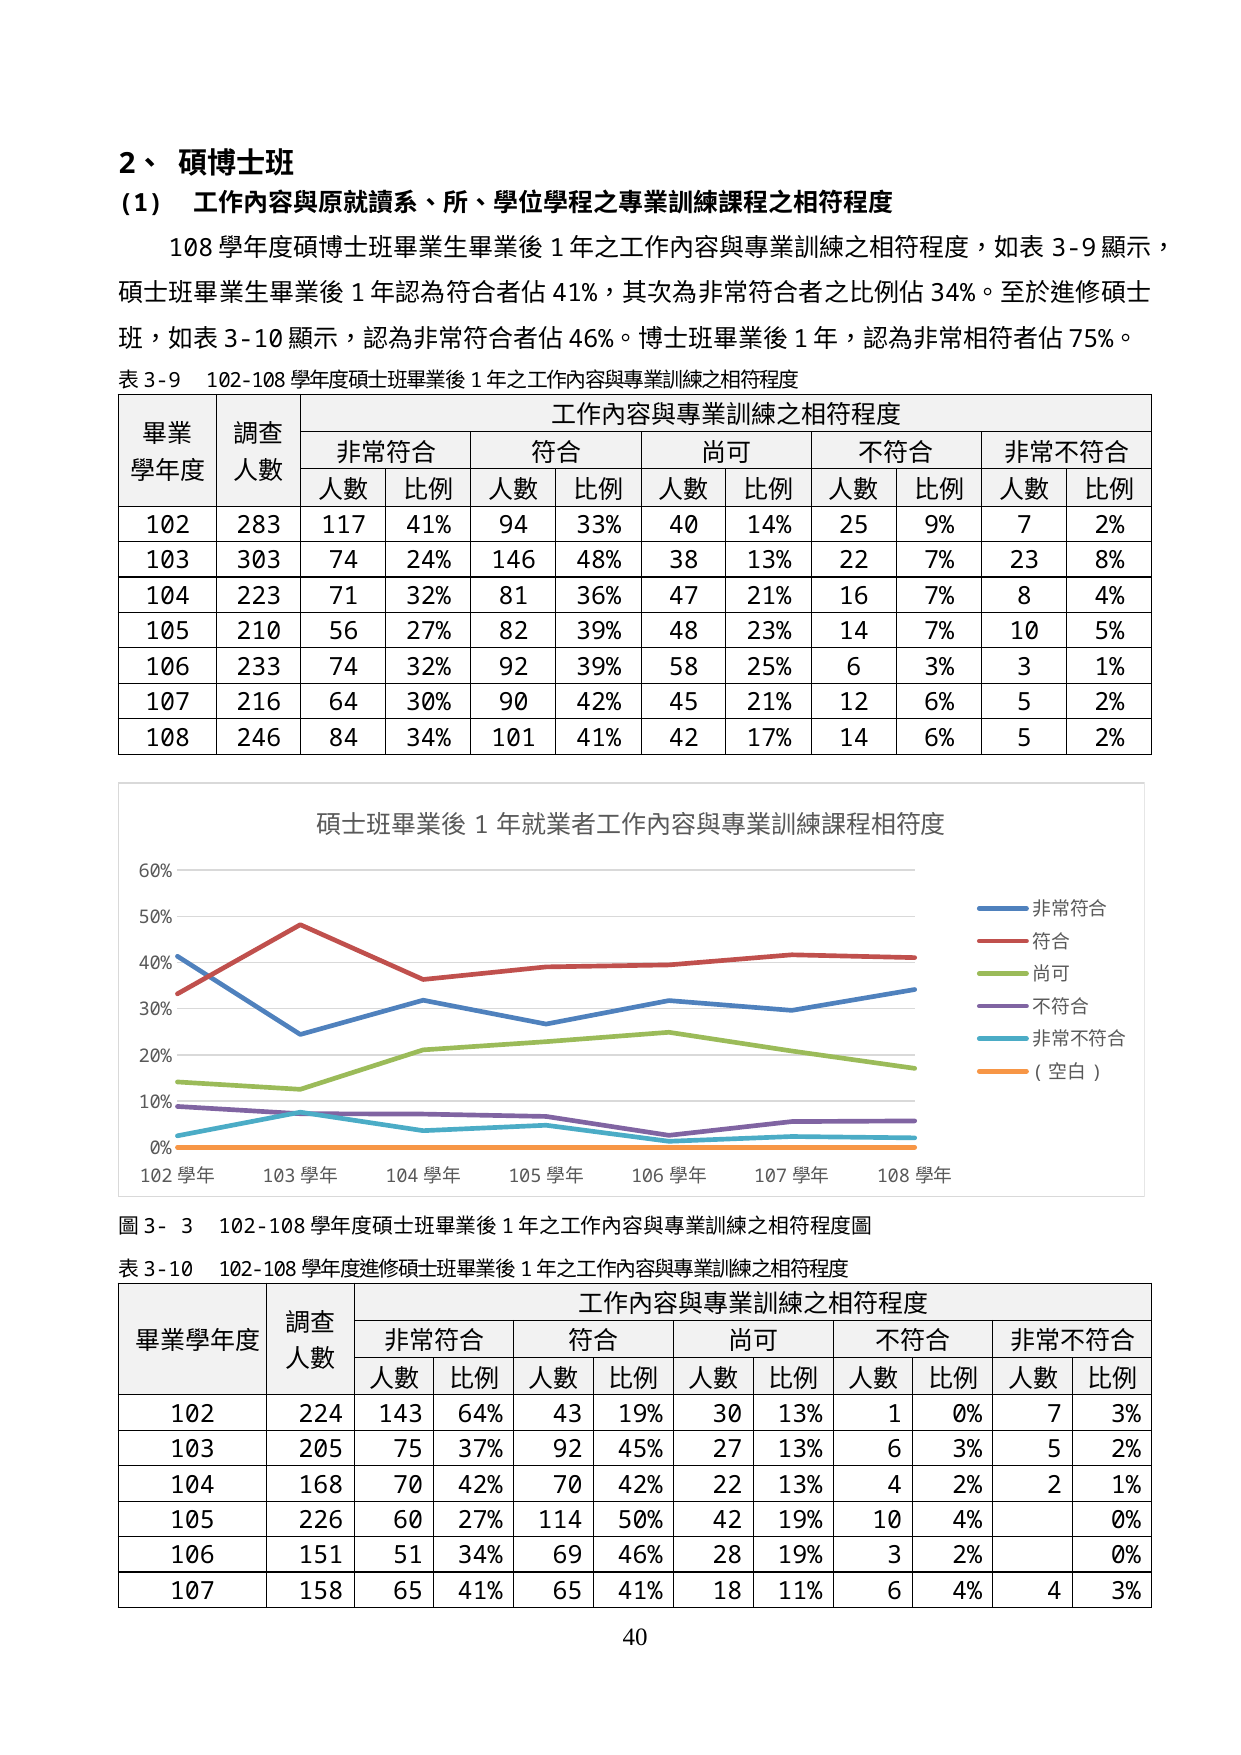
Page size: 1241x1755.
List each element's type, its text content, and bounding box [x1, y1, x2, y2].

table_cell 3 [982, 648, 1066, 683]
table_cell 210 [217, 613, 300, 647]
table_cell 4% [913, 1502, 992, 1536]
table_cell 41% [434, 1573, 513, 1607]
table_cell 303 [217, 542, 300, 576]
table_cell 19% [594, 1395, 673, 1430]
table_cell 40 [642, 507, 725, 541]
table_cell 3% [1073, 1395, 1151, 1430]
table_cell 39% [556, 648, 641, 683]
table_cell 36% [556, 578, 641, 612]
table_cell 25 [812, 507, 896, 541]
table_cell 4 [993, 1573, 1072, 1607]
table_cell 尚可 [674, 1321, 833, 1357]
table_cell 比例 [1073, 1358, 1151, 1394]
table_cell 3% [897, 648, 981, 683]
table_cell 60 [355, 1502, 433, 1536]
table_cell 1% [1067, 648, 1151, 683]
text 表3-10 102-108學年度進修碩士班畢業後1年之工作內容與專業訓練之相符程度 [118, 1252, 1152, 1282]
table_cell 2% [1067, 684, 1151, 718]
table_cell 64 [301, 684, 385, 718]
table_cell 比例 [897, 469, 981, 506]
table_cell 106 [119, 1537, 266, 1571]
table_cell 0% [1073, 1537, 1151, 1571]
table_cell 48% [556, 542, 641, 576]
table_cell 84 [301, 719, 385, 753]
table_cell 41% [556, 719, 641, 753]
table_cell 41% [386, 507, 470, 541]
table_cell 14% [726, 507, 811, 541]
table_cell 比例 [913, 1358, 992, 1394]
table_cell 33% [556, 507, 641, 541]
table_cell [993, 1502, 1072, 1536]
table_cell 27 [674, 1431, 753, 1465]
table_cell 143 [355, 1395, 433, 1430]
table_cell 92 [471, 648, 555, 683]
table_cell 41% [594, 1573, 673, 1607]
table_cell 5 [982, 684, 1066, 718]
table_header 畢業學年度 [119, 1284, 266, 1394]
table_cell 101 [471, 719, 555, 753]
table_cell 非常符合 [355, 1321, 513, 1357]
table_cell 比例 [594, 1358, 673, 1394]
table_cell 5% [1067, 613, 1151, 647]
table_cell 不符合 [812, 432, 981, 468]
table_cell 45 [642, 684, 725, 718]
table_cell 168 [267, 1466, 354, 1501]
table_cell 81 [471, 578, 555, 612]
table_cell 146 [471, 542, 555, 576]
table_cell 50% [594, 1502, 673, 1536]
table_cell 2 [993, 1466, 1072, 1501]
table_cell 比例 [386, 469, 470, 506]
table_cell 104 [119, 1466, 266, 1501]
table_cell 非常不符合 [982, 432, 1151, 468]
table_cell 3% [913, 1431, 992, 1465]
table_cell 17% [726, 719, 811, 753]
table_cell 尚可 [642, 432, 811, 468]
table_cell 38 [642, 542, 725, 576]
table_cell 6% [897, 684, 981, 718]
table_cell 符合 [471, 432, 641, 468]
table_cell 151 [267, 1537, 354, 1571]
table_cell 7% [897, 613, 981, 647]
table_cell 3 [834, 1537, 912, 1571]
table_cell 符合 [514, 1321, 673, 1357]
table_cell 人數 [301, 469, 385, 506]
table_cell 7 [982, 507, 1066, 541]
table_cell 90 [471, 684, 555, 718]
table_cell 13% [726, 542, 811, 576]
table_cell 人數 [514, 1358, 593, 1394]
table_cell 14 [812, 719, 896, 753]
table_cell 13% [754, 1466, 833, 1501]
table_cell 28 [674, 1537, 753, 1571]
table_cell 82 [471, 613, 555, 647]
table_cell 42% [556, 684, 641, 718]
table_cell 106 [119, 648, 216, 683]
table_cell 103 [119, 542, 216, 576]
table_header 調查 人數 [217, 395, 300, 506]
table_cell 比例 [434, 1358, 513, 1394]
table_cell 27% [386, 613, 470, 647]
table_cell 14 [812, 613, 896, 647]
table_cell 10 [834, 1502, 912, 1536]
table_cell 42% [434, 1466, 513, 1501]
table_cell 0% [913, 1395, 992, 1430]
table_cell 233 [217, 648, 300, 683]
table_cell 比例 [1067, 469, 1151, 506]
table_cell 23% [726, 613, 811, 647]
table_cell 人數 [642, 469, 725, 506]
table_cell 42 [642, 719, 725, 753]
table_cell 人數 [471, 469, 555, 506]
table_cell 2% [1073, 1431, 1151, 1465]
table_cell 2% [913, 1537, 992, 1571]
table_cell 71 [301, 578, 385, 612]
table_cell 不符合 [834, 1321, 992, 1357]
table_cell 70 [514, 1466, 593, 1501]
table_cell 2% [913, 1466, 992, 1501]
table_cell 2% [1067, 507, 1151, 541]
table_cell 4% [913, 1573, 992, 1607]
text 108學年度碩博士班畢業生畢業後1年之工作內容與專業訓練之相符程度，如表3-9顯示，碩士班畢業生畢業後1年認為符合者佔41%，其次為非常符合者之比例佔34%。至於進修碩士班，如表3-10顯示，認為非常符合者佔46%。博士班畢業後1年，認為非常相符者佔75%。 [118, 227, 1152, 354]
table_cell [993, 1537, 1072, 1571]
table_cell 102 [119, 1395, 266, 1430]
table_cell 0% [1073, 1502, 1151, 1536]
table_cell 7% [897, 542, 981, 576]
table_header 畢業 學年度 [119, 395, 216, 506]
table_cell 69 [514, 1537, 593, 1571]
table_cell 22 [674, 1466, 753, 1501]
table_cell 19% [754, 1537, 833, 1571]
table_cell 人數 [982, 469, 1066, 506]
table_cell 42 [674, 1502, 753, 1536]
table_cell 比例 [556, 469, 641, 506]
table_cell 13% [754, 1431, 833, 1465]
table_cell 8 [982, 578, 1066, 612]
table_cell 74 [301, 648, 385, 683]
list 碩博士班 [118, 140, 1152, 182]
table_cell 32% [386, 648, 470, 683]
table_cell 283 [217, 507, 300, 541]
table_cell 75 [355, 1431, 433, 1465]
table_cell 比例 [726, 469, 811, 506]
table_cell 48 [642, 613, 725, 647]
table_cell 65 [514, 1573, 593, 1607]
table_cell 30 [674, 1395, 753, 1430]
table_cell 1 [834, 1395, 912, 1430]
table_cell 11% [754, 1573, 833, 1607]
table_cell 21% [726, 578, 811, 612]
table_cell 人數 [834, 1358, 912, 1394]
table_cell 92 [514, 1431, 593, 1465]
table_cell 6 [812, 648, 896, 683]
table_cell 3% [1073, 1573, 1151, 1607]
table_cell 107 [119, 684, 216, 718]
table_cell 1% [1073, 1466, 1151, 1501]
table_cell 226 [267, 1502, 354, 1536]
table_cell 74 [301, 542, 385, 576]
table_cell 非常不符合 [993, 1321, 1151, 1357]
table_cell 32% [386, 578, 470, 612]
table_cell 人數 [674, 1358, 753, 1394]
table_cell 非常符合 [301, 432, 470, 468]
text 圖3- 3 102-108學年度碩士班畢業後1年之工作內容與專業訓練之相符程度圖 [118, 1209, 1152, 1240]
table_cell 105 [119, 613, 216, 647]
table_cell 246 [217, 719, 300, 753]
table_cell 47 [642, 578, 725, 612]
table_cell 34% [386, 719, 470, 753]
table_cell 94 [471, 507, 555, 541]
table_cell 6% [897, 719, 981, 753]
table_cell 22 [812, 542, 896, 576]
table_cell 比例 [754, 1358, 833, 1394]
table_cell 6 [834, 1431, 912, 1465]
table_cell 人數 [812, 469, 896, 506]
table_cell 51 [355, 1537, 433, 1571]
table_cell 12 [812, 684, 896, 718]
table_cell 158 [267, 1573, 354, 1607]
table_cell 人數 [993, 1358, 1072, 1394]
table_cell 105 [119, 1502, 266, 1536]
table_cell 18 [674, 1573, 753, 1607]
table_cell 46% [594, 1537, 673, 1571]
table_cell 104 [119, 578, 216, 612]
table_cell 5 [982, 719, 1066, 753]
table_cell 117 [301, 507, 385, 541]
table_cell 6 [834, 1573, 912, 1607]
table_cell 108 [119, 719, 216, 753]
table_cell 24% [386, 542, 470, 576]
table_cell 56 [301, 613, 385, 647]
table_cell 9% [897, 507, 981, 541]
table_cell 7 [993, 1395, 1072, 1430]
table_header 調查 人數 [267, 1284, 354, 1394]
table_cell 42% [594, 1466, 673, 1501]
table_header 工作內容與專業訓練之相符程度 [301, 395, 1151, 431]
table_cell 30% [386, 684, 470, 718]
table_cell 10 [982, 613, 1066, 647]
table_cell 58 [642, 648, 725, 683]
table_cell 25% [726, 648, 811, 683]
table_cell 21% [726, 684, 811, 718]
table_cell 223 [217, 578, 300, 612]
table_cell 64% [434, 1395, 513, 1430]
table_cell 43 [514, 1395, 593, 1430]
table_cell 13% [754, 1395, 833, 1430]
table_cell 4 [834, 1466, 912, 1501]
table_cell 102 [119, 507, 216, 541]
table_cell 107 [119, 1573, 266, 1607]
table_cell 224 [267, 1395, 354, 1430]
table_cell 39% [556, 613, 641, 647]
table_cell 8% [1067, 542, 1151, 576]
table_cell 16 [812, 578, 896, 612]
table_cell 34% [434, 1537, 513, 1571]
table_cell 23 [982, 542, 1066, 576]
table_cell 45% [594, 1431, 673, 1465]
table_cell 4% [1067, 578, 1151, 612]
table_cell 70 [355, 1466, 433, 1501]
text 表3-9 102-108學年度碩士班畢業後1年之工作內容與專業訓練之相符程度 [118, 363, 1152, 394]
table_cell 216 [217, 684, 300, 718]
table_cell 103 [119, 1431, 266, 1465]
table_cell 65 [355, 1573, 433, 1607]
table_header 工作內容與專業訓練之相符程度 [355, 1284, 1151, 1320]
table_cell 114 [514, 1502, 593, 1536]
table_cell 人數 [355, 1358, 433, 1394]
table_cell 37% [434, 1431, 513, 1465]
table_cell 27% [434, 1502, 513, 1536]
table_cell 2% [1067, 719, 1151, 753]
table_cell 205 [267, 1431, 354, 1465]
list 工作內容與原就讀系、所、學位學程之專業訓練課程之相符程度 [118, 182, 1152, 218]
table_cell 5 [993, 1431, 1072, 1465]
table_cell 19% [754, 1502, 833, 1536]
table_cell 7% [897, 578, 981, 612]
